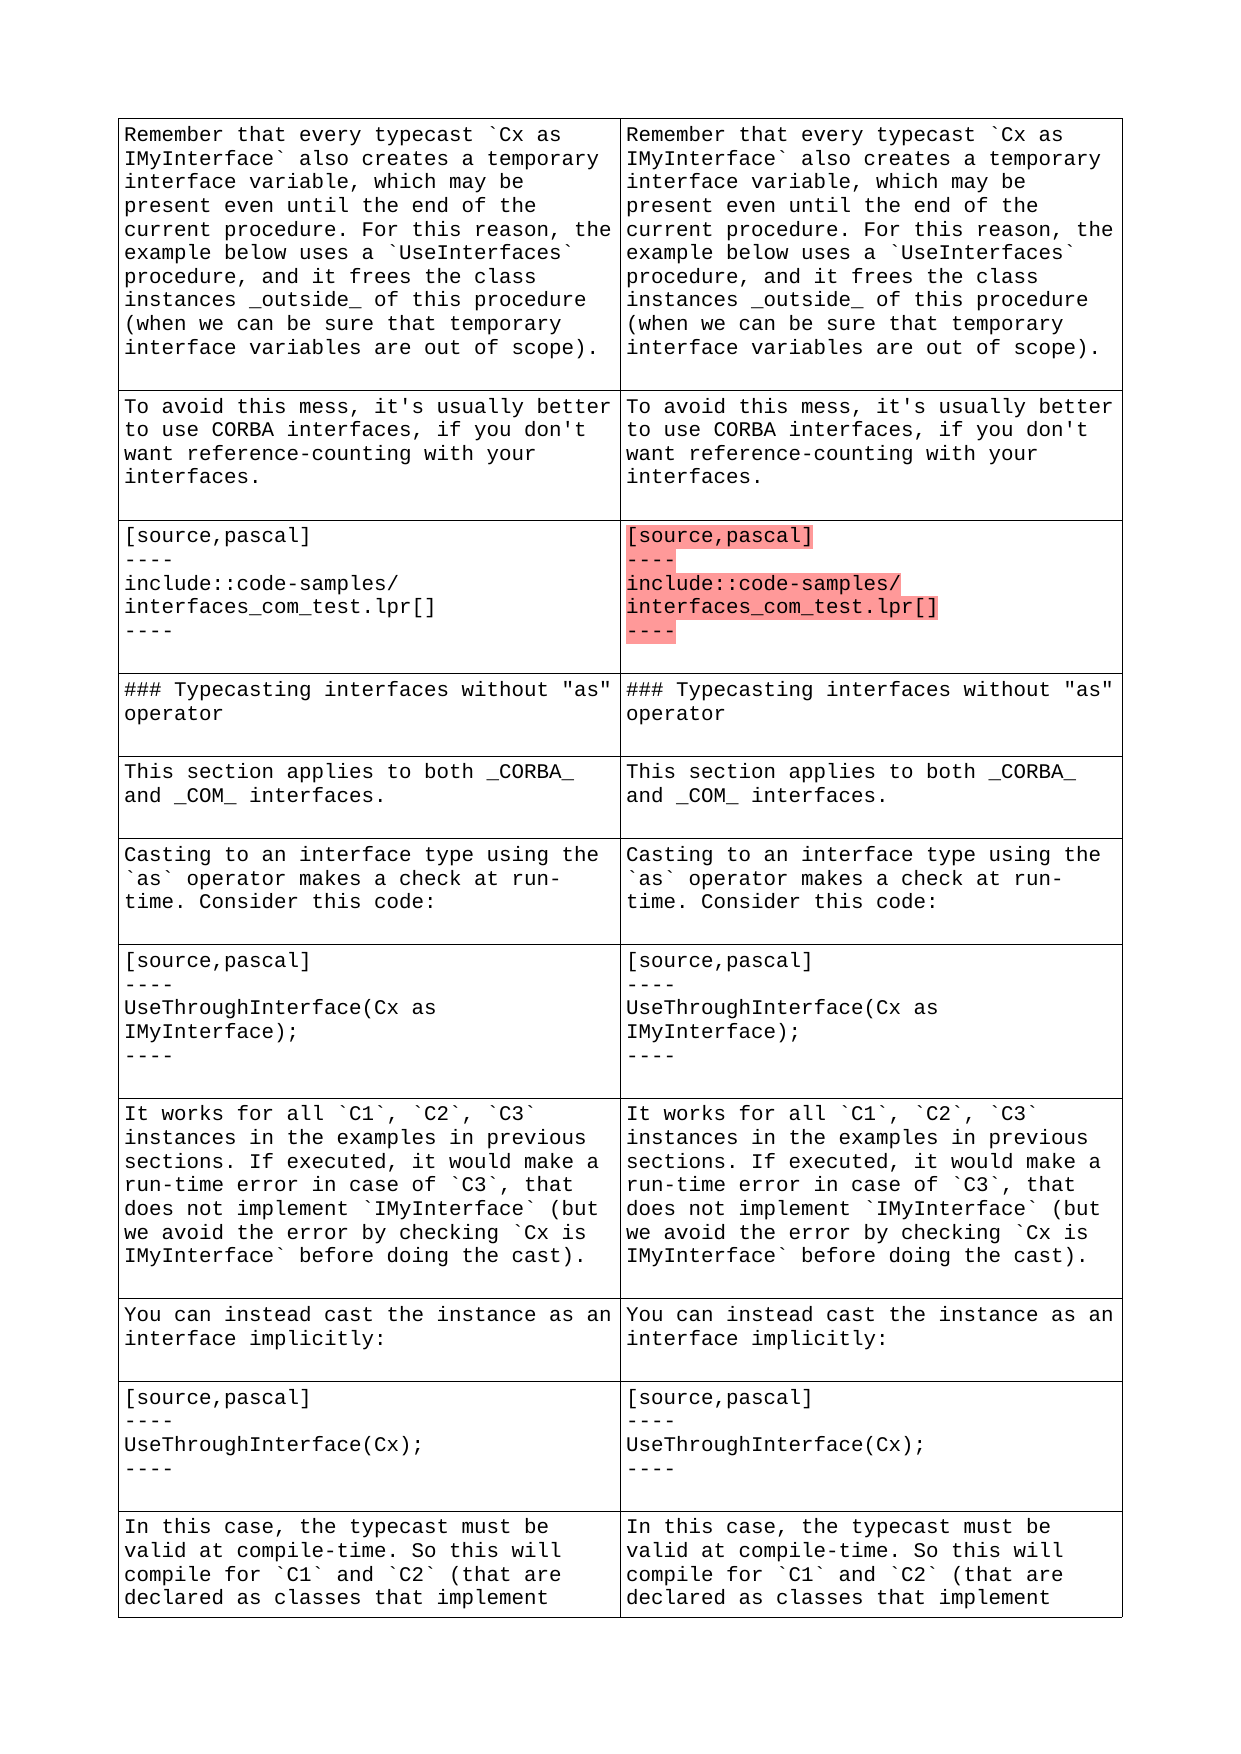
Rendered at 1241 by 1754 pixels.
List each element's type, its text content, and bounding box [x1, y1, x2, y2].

table_cell [source,pascal] ---- UseThroughInterface(Cx); ---- [119, 1382, 620, 1511]
table_cell In this case, the typecast must be valid at compile-time. So this will compile for `C1` and `C2` (that are declared as classes that implement [621, 1512, 1122, 1617]
table_cell It works for all `C1`, `C2`, `C3` instances in the examples in previous sections. If executed, it would make a run-time error in case of `C3`, that does not implement `IMyInterface` (but we avoid the error by checking `Cx is IMyInterface` before doing the cast). [119, 1099, 620, 1298]
table_cell In this case, the typecast must be valid at compile-time. So this will compile for `C1` and `C2` (that are declared as classes that implement [119, 1512, 620, 1617]
table_cell This section applies to both _CORBA_ and _COM_ interfaces. [119, 757, 620, 838]
table_cell To avoid this mess, it's usually better to use CORBA interfaces, if you don't want reference-counting with your interfaces. [621, 391, 1122, 519]
table_cell You can instead cast the instance as an interface implicitly: [119, 1299, 620, 1381]
table_cell [source,pascal] ---- UseThroughInterface(Cx); ---- [621, 1382, 1122, 1511]
table_cell It works for all `C1`, `C2`, `C3` instances in the examples in previous sections. If executed, it would make a run-time error in case of `C3`, that does not implement `IMyInterface` (but we avoid the error by checking `Cx is IMyInterface` before doing the cast). [621, 1099, 1122, 1298]
table_cell To avoid this mess, it's usually better to use CORBA interfaces, if you don't want reference-counting with your interfaces. [119, 391, 620, 519]
table_cell ### Typecasting interfaces without "as" operator [119, 674, 620, 756]
table_cell [source,pascal] ---- UseThroughInterface(Cx as IMyInterface); ---- [119, 945, 620, 1098]
table_cell [source,pascal] ---- include::code-samples/interfaces_com_test.lpr[] ---- [119, 521, 620, 673]
table_cell [source,pascal] ---- include::code-samples/interfaces_com_test.lpr[] ---- [621, 521, 1122, 673]
table_cell Remember that every typecast `Cx as IMyInterface` also creates a temporary interface variable, which may be present even until the end of the current procedure. For this reason, the example below uses a `UseInterfaces` procedure, and it frees the class instances _outside_ of this procedure (when we can be sure that temporary interface variables are out of scope). [119, 119, 620, 390]
table_cell Casting to an interface type using the `as` operator makes a check at run-time. Consider this code: [621, 839, 1122, 944]
table_cell You can instead cast the instance as an interface implicitly: [621, 1299, 1122, 1381]
table_cell Remember that every typecast `Cx as IMyInterface` also creates a temporary interface variable, which may be present even until the end of the current procedure. For this reason, the example below uses a `UseInterfaces` procedure, and it frees the class instances _outside_ of this procedure (when we can be sure that temporary interface variables are out of scope). [621, 119, 1122, 390]
table_cell Casting to an interface type using the `as` operator makes a check at run-time. Consider this code: [119, 839, 620, 944]
table_cell ### Typecasting interfaces without "as" operator [621, 674, 1122, 756]
table_cell This section applies to both _CORBA_ and _COM_ interfaces. [621, 757, 1122, 838]
table_cell [source,pascal] ---- UseThroughInterface(Cx as IMyInterface); ---- [621, 945, 1122, 1098]
